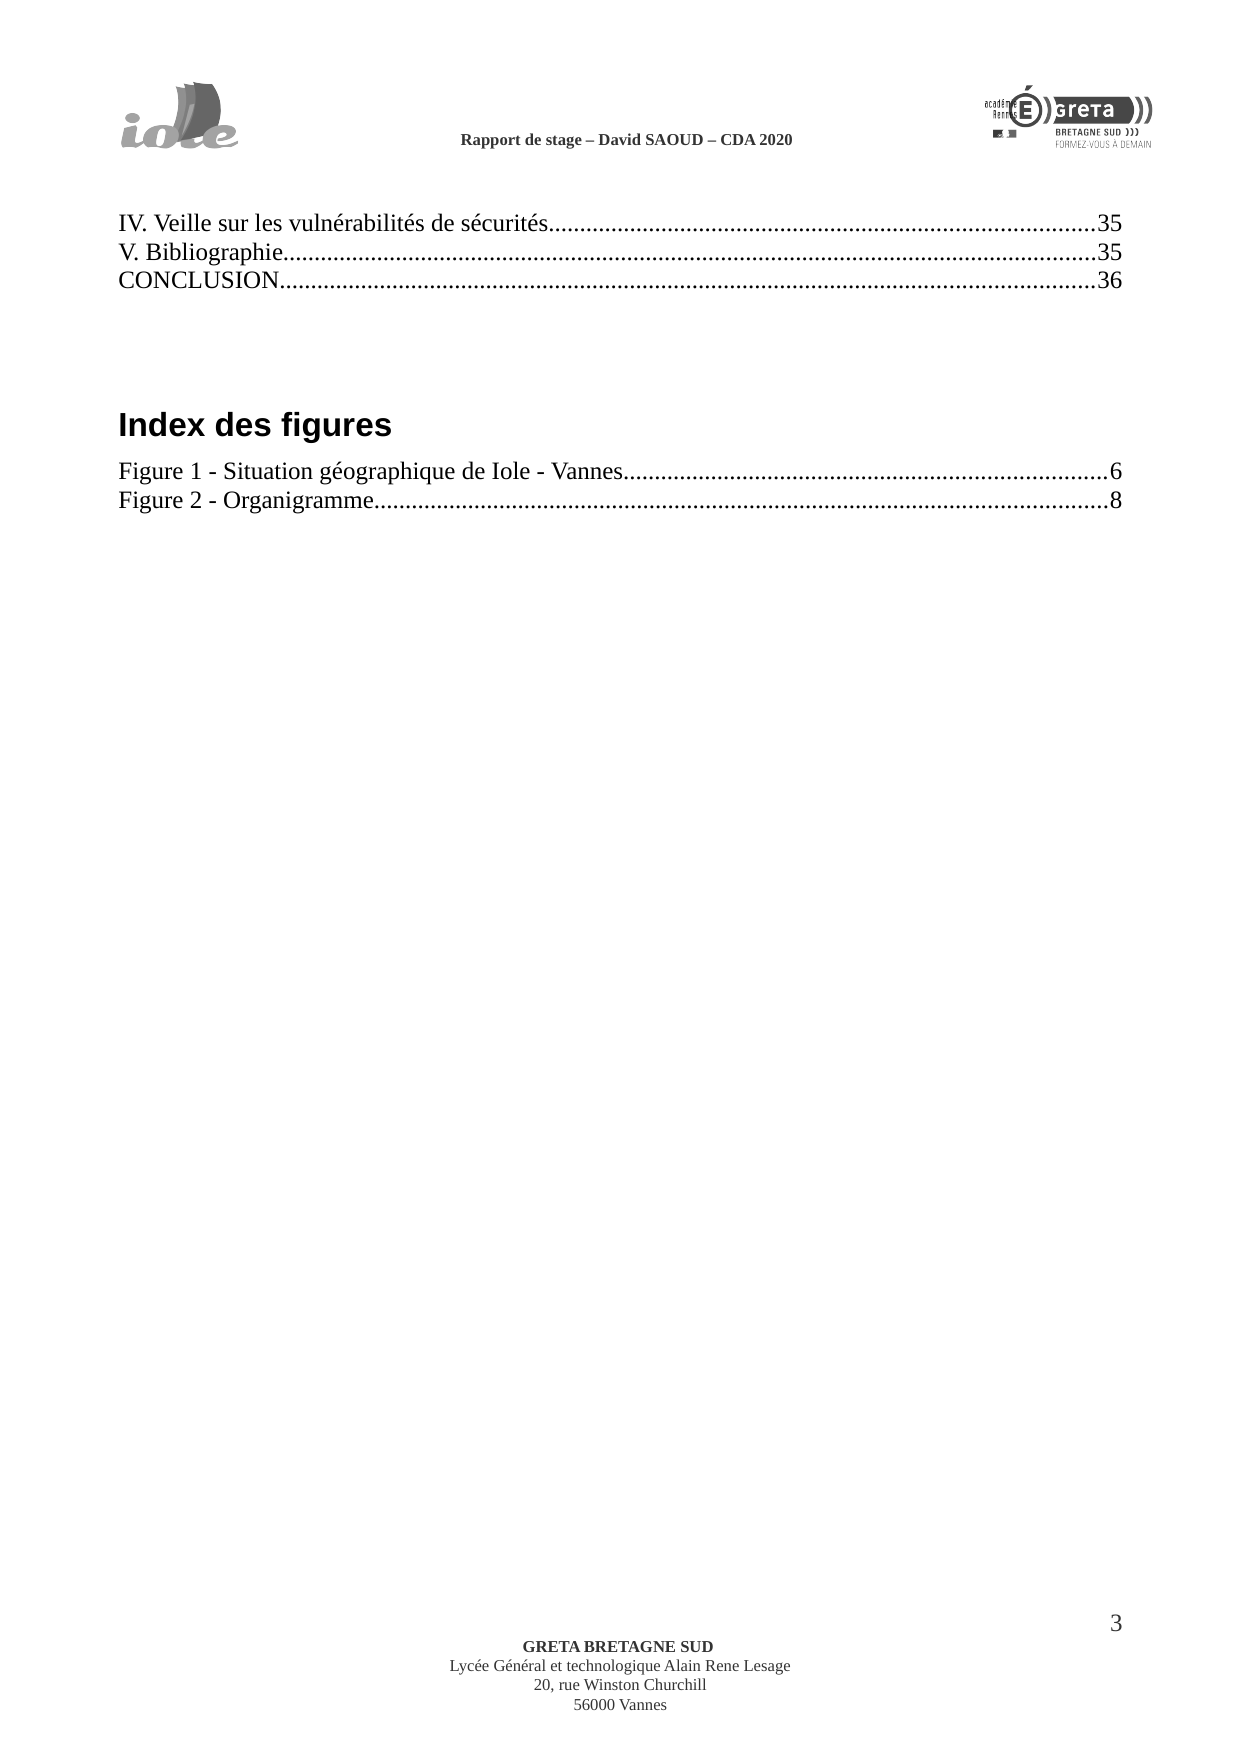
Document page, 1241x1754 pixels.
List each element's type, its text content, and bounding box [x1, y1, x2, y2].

text CONCLUSION 36 [118, 265, 1122, 294]
text V. Bibliographie 35 [118, 237, 1122, 265]
text Figure 1 - Situation géographique de Iole - Vannes 6 [118, 456, 1122, 485]
text IV. Veille sur les vulnérabilités de sécurités 35 [118, 208, 1122, 237]
subtitle Index des figures [118, 405, 1122, 444]
text Figure 2 - Organigramme 8 [118, 485, 1122, 514]
